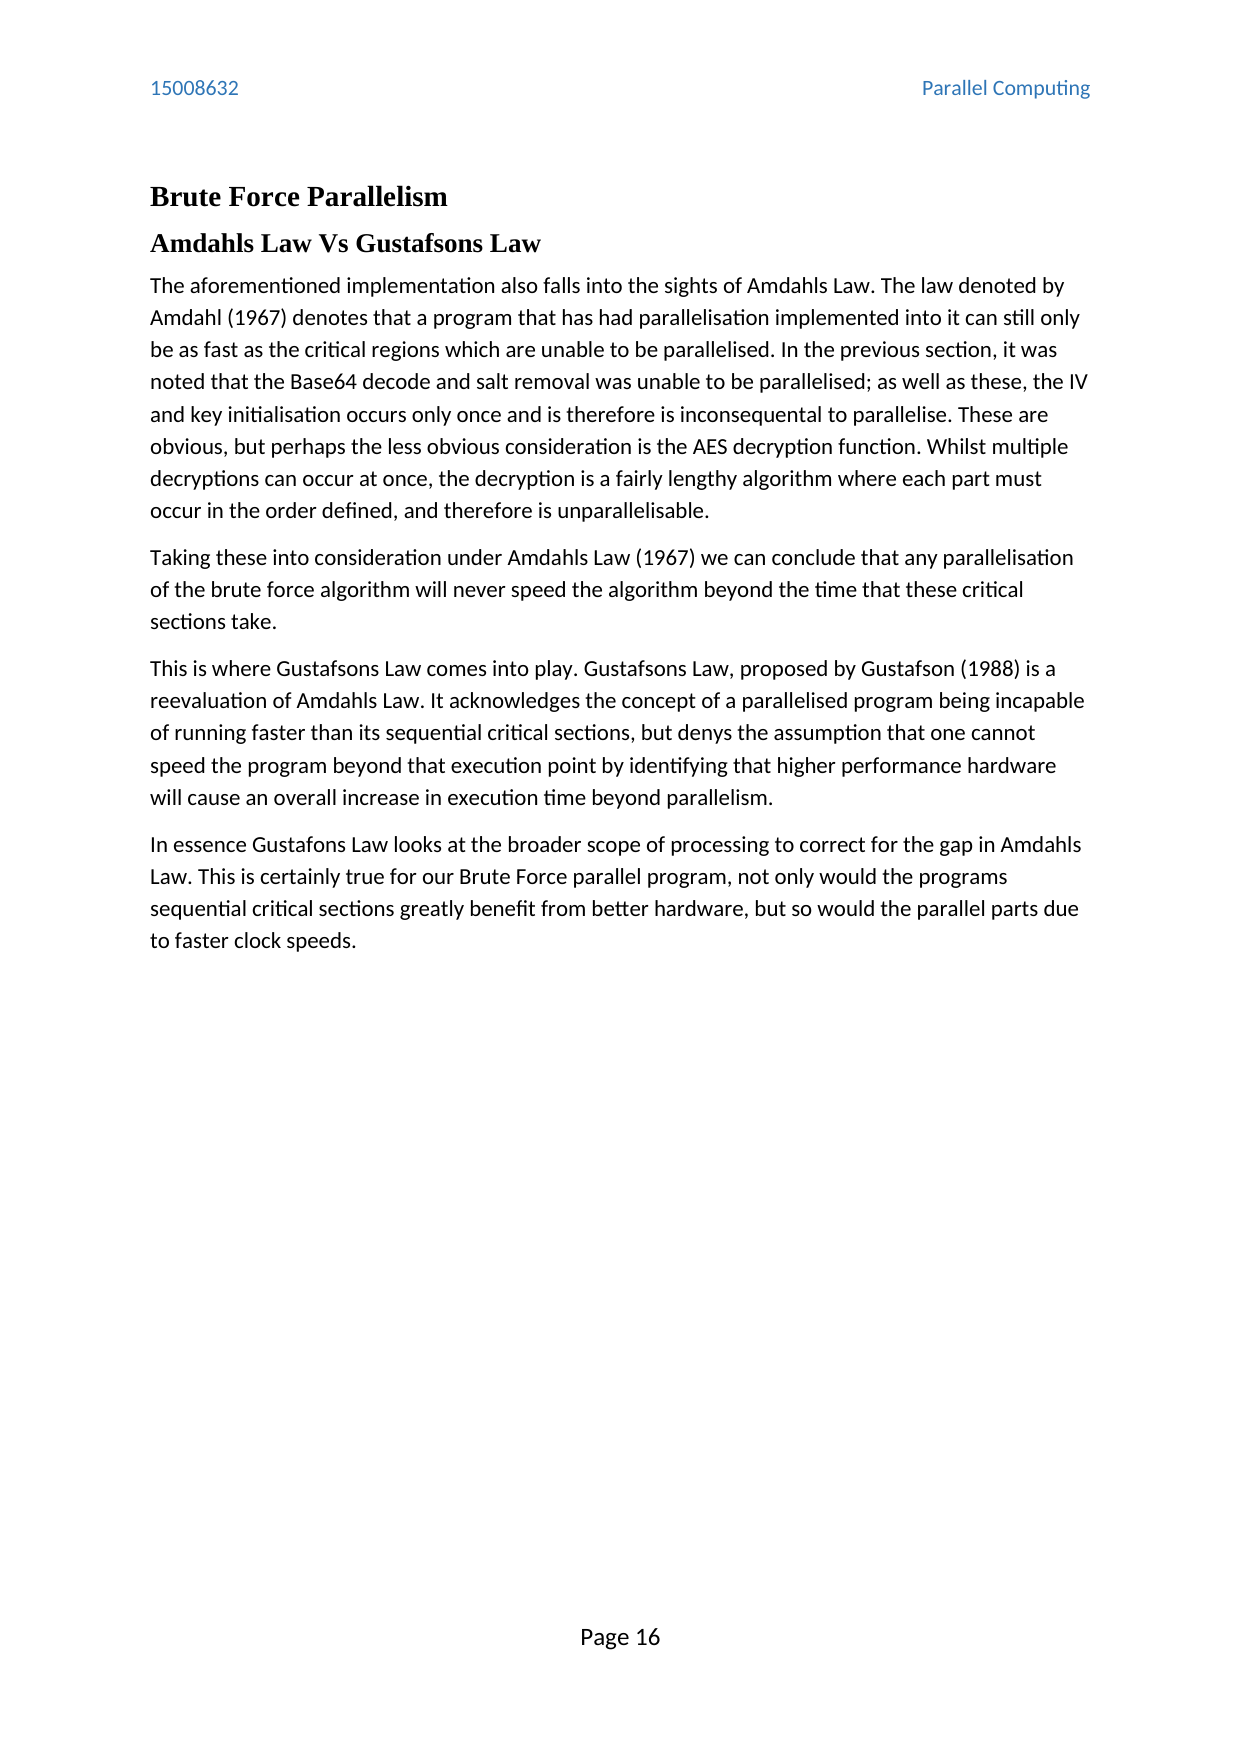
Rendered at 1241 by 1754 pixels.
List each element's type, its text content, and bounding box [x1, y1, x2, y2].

text In essence Gustafons Law looks at the broader scope of processing to correct for the gap in Amdahls Law. This is certainly true for our Brute Force parallel program, not only would the programs sequential critical sections greatly benefit from better hardware, but so would the parallel parts due to faster clock speeds. [150, 830, 1090, 954]
text The aforementioned implementation also falls into the sights of Amdahls Law. The law denoted by Amdahl (1967) denotes that a program that has had parallelisation implemented into it can still only be as fast as the critical regions which are unable to be parallelised. In the previous section, it was noted that the Base64 decode and salt removal was unable to be parallelised; as well as these, the IV and key initialisation occurs only once and is therefore is inconsequental to parallelise. These are obvious, but perhaps the less obvious consideration is the AES decryption function. Whilst multiple decryptions can occur at once, the decryption is a fairly lengthy algorithm where each part must occur in the order defined, and therefore is unparallelisable. [150, 271, 1090, 524]
subtitle Brute Force Parallelism [150, 179, 1090, 213]
text Taking these into consideration under Amdahls Law (1967) we can conclude that any parallelisation of the brute force algorithm will never speed the algorithm beyond the time that these critical sections take. [150, 543, 1090, 635]
text This is where Gustafsons Law comes into play. Gustafsons Law, proposed by Gustafson (1988) is a reevaluation of Amdahls Law. It acknowledges the concept of a parallelised program being incapable of running faster than its sequential critical sections, but denys the assumption that one cannot speed the program beyond that execution point by identifying that higher performance hardware will cause an overall increase in execution time beyond parallelism. [150, 654, 1090, 811]
subtitle Amdahls Law Vs Gustafsons Law [150, 227, 1090, 258]
